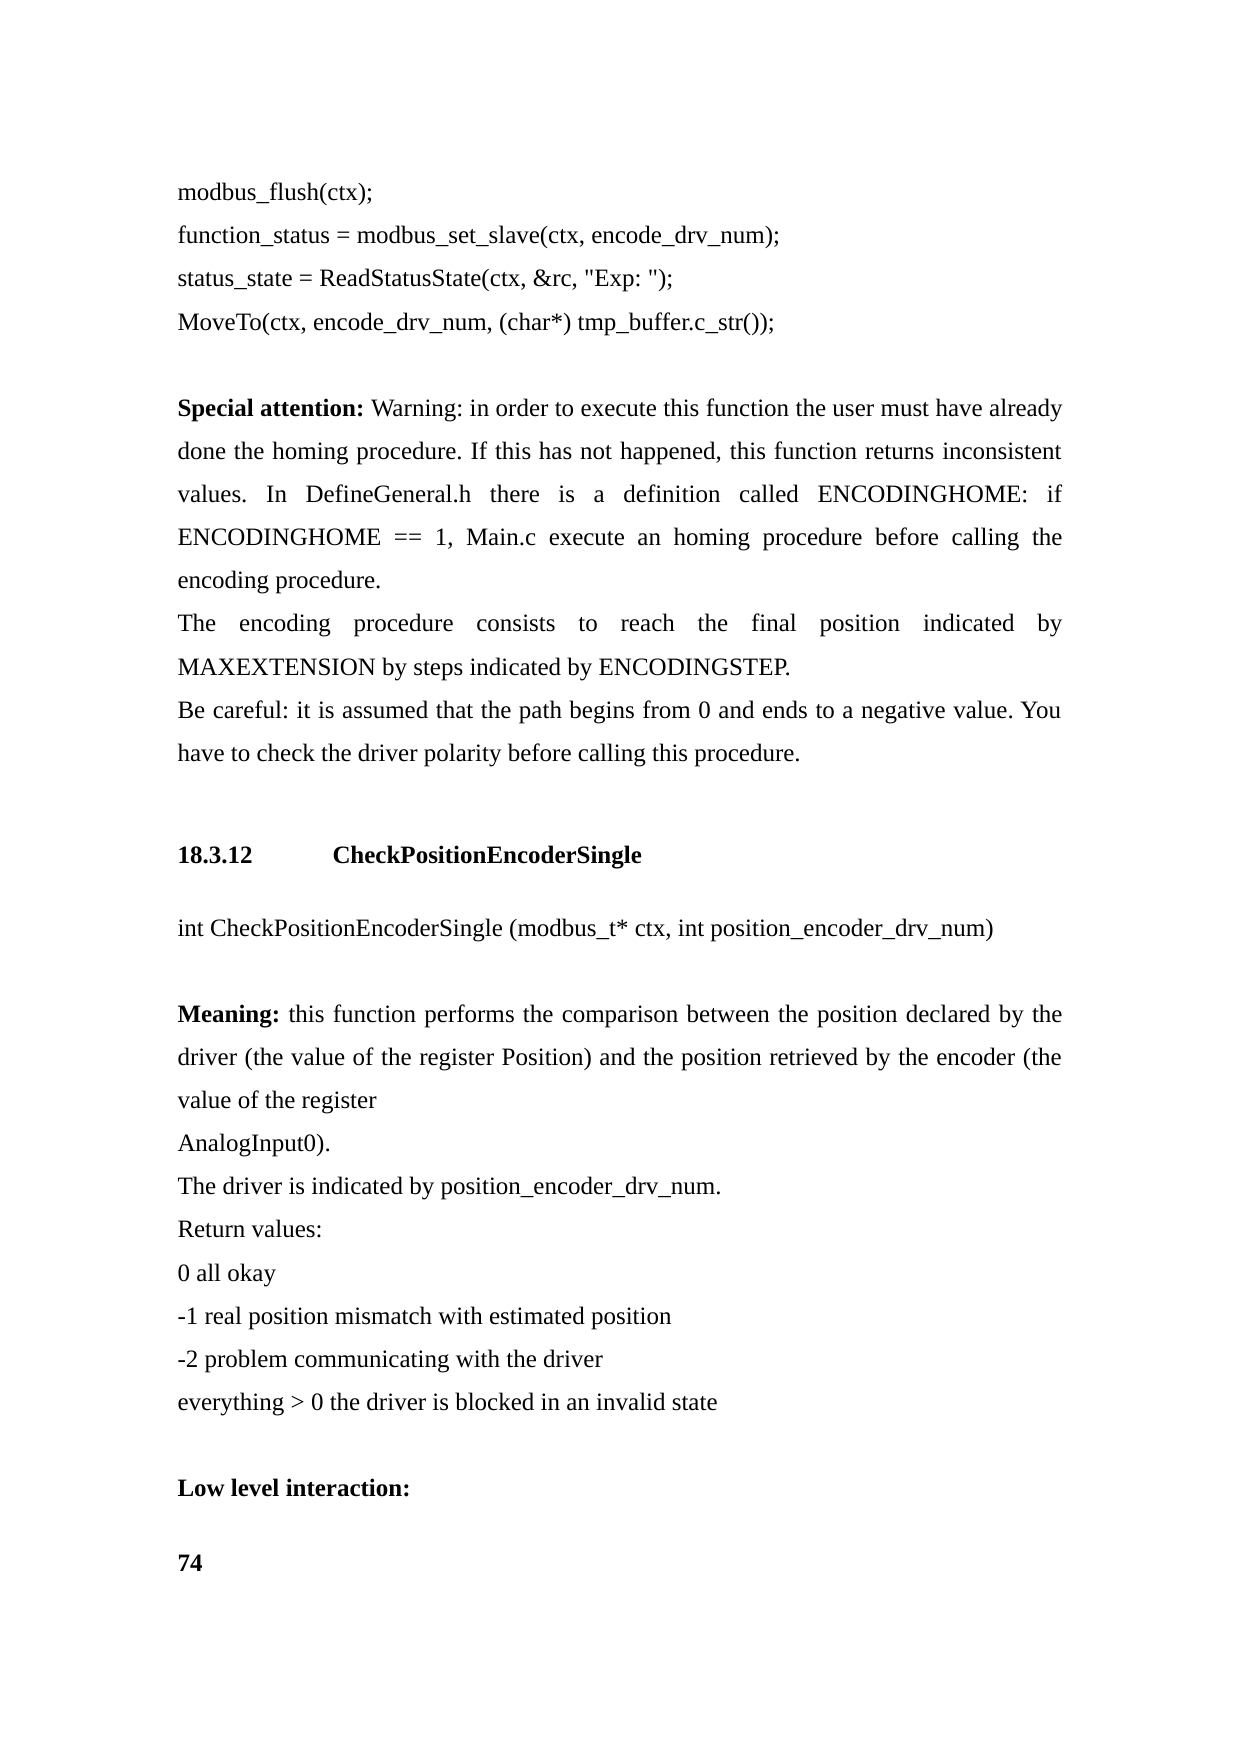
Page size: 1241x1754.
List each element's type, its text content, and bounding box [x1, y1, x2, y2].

text Low level interaction: [177, 1473, 1063, 1502]
text Meaning: this function performs the comparison between the position declared by the driver (the value of the register Position) and the position retrieved by the encoder (the value of the register [177, 999, 1063, 1114]
text modbus_flush(ctx); [177, 177, 1063, 206]
text function_status = modbus_set_slave(ctx, encode_drv_num); [177, 220, 1063, 249]
text status_state = ReadStatusState(ctx, &rc, "Exp: "); [177, 263, 1063, 292]
text -1 real position mismatch with estimated position [177, 1301, 1063, 1329]
text The driver is indicated by position_encoder_drv_num. [177, 1171, 1063, 1200]
text Return values: [177, 1214, 1063, 1243]
text 0 all okay [177, 1258, 1063, 1286]
text everything > 0 the driver is blocked in an invalid state [177, 1387, 1063, 1416]
text Special attention: Warning: in order to execute this function the user must have already done the homing procedure. If this has not happened, this function returns inconsistent values. In DefineGeneral.h there is a definition called ENCODINGHOME: if ENCODINGHOME == 1, Main.c execute an homing procedure before calling the encoding procedure. [177, 393, 1063, 594]
text MoveTo(ctx, encode_drv_num, (char*) tmp_buffer.c_str()); [177, 307, 1063, 335]
subtitle CheckPositionEncoderSingle [177, 840, 1063, 869]
text Be careful: it is assumed that the path begins from 0 and ends to a negative value. You have to check the driver polarity before calling this procedure. [177, 695, 1063, 767]
text The encoding procedure consists to reach the final position indicated by MAXEXTENSION by steps indicated by ENCODINGSTEP. [177, 608, 1063, 680]
text AnalogInput0). [177, 1128, 1063, 1157]
text int CheckPositionEncoderSingle (modbus_t* ctx, int position_encoder_drv_num) [177, 913, 1063, 941]
text -2 problem communicating with the driver [177, 1344, 1063, 1373]
